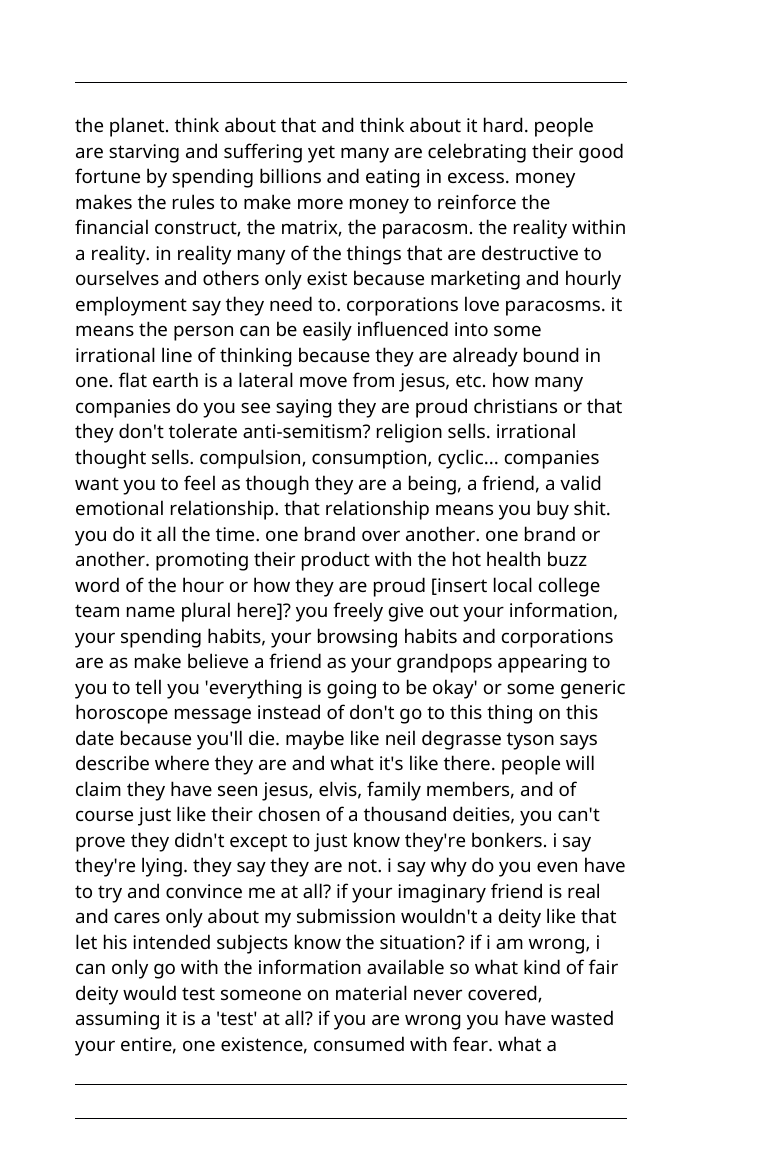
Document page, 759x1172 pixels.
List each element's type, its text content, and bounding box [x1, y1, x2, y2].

text the planet. think about that and think about it hard. people are starving and suffering yet many are celebrating their good fortune by spending billions and eating in excess. money makes the rules to make more money to reinforce the financial construct, the matrix, the paracosm. the reality within a reality. in reality many of the things that are destructive to ourselves and others only exist because marketing and hourly employment say they need to. corporations love paracosms. it means the person can be easily influenced into some irrational line of thinking because they are already bound in one. flat earth is a lateral move from jesus, etc. how many companies do you see saying they are proud christians or that they don't tolerate anti-semitism? religion sells. irrational thought sells. compulsion, consumption, cyclic... companies want you to feel as though they are a being, a friend, a valid emotional relationship. that relationship means you buy shit. you do it all the time. one brand over another. one brand or another. promoting their product with the hot health buzz word of the hour or how they are proud [insert local college team name plural here]? you freely give out your information, your spending habits, your browsing habits and corporations are as make believe a friend as your grandpops appearing to you to tell you 'everything is going to be okay' or some generic horoscope message instead of don't go to this thing on this date because you'll die. maybe like neil degrasse tyson says describe where they are and what it's like there. people will claim they have seen jesus, elvis, family members, and of course just like their chosen of a thousand deities, you can't prove they didn't except to just know they're bonkers. i say they're lying. they say they are not. i say why do you even have to try and convince me at all? if your imaginary friend is real and cares only about my submission wouldn't a deity like that let his intended subjects know the situation? if i am wrong, i can only go with the information available so what kind of fair deity would test someone on material never covered, assuming it is a 'test' at all? if you are wrong you have wasted your entire, one existence, consumed with fear. what a [75, 112, 627, 1057]
